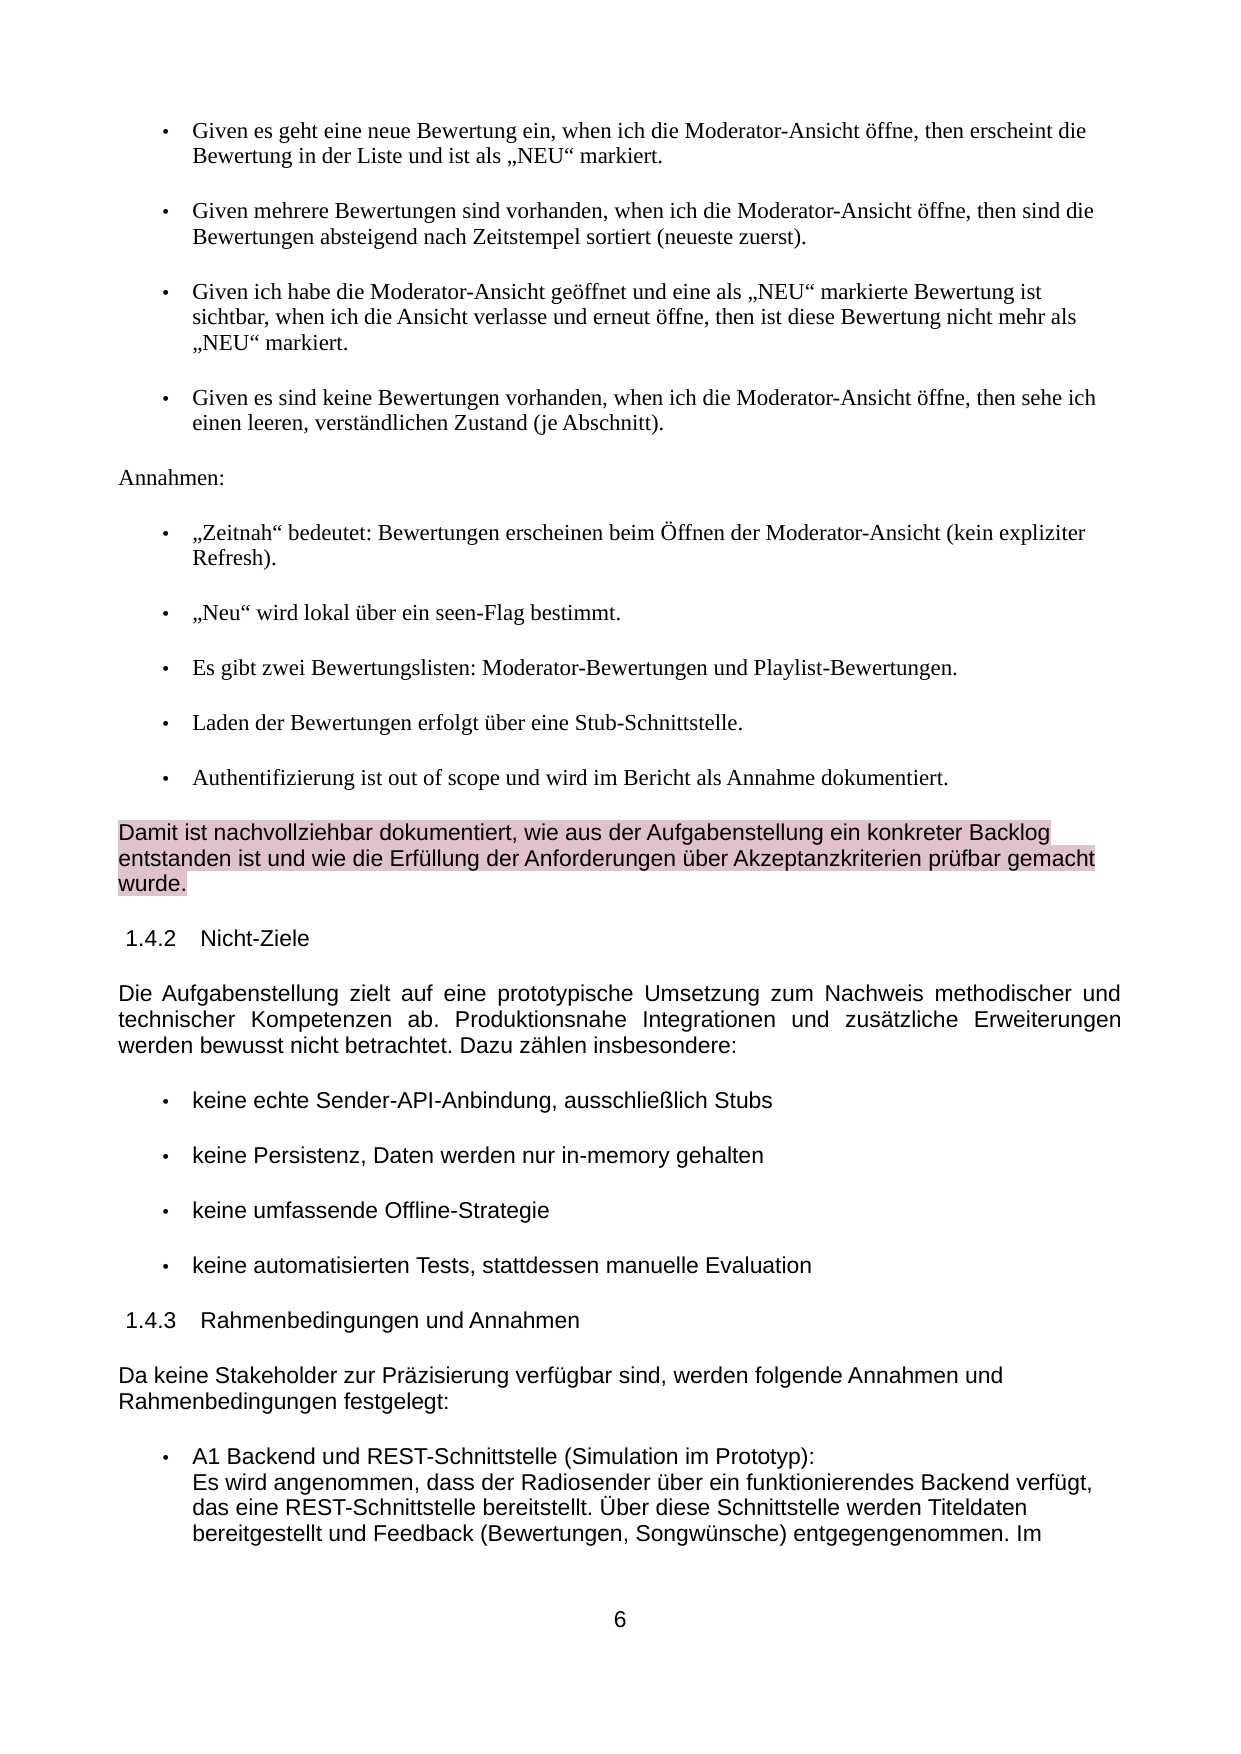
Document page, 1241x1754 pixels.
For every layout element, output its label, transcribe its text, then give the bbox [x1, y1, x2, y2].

list „Neu“ wird lokal über ein seen-Flag bestimmt. [162, 600, 1122, 625]
list Authentifizierung ist out of scope und wird im Bericht als Annahme dokumentiert. [162, 765, 1122, 790]
list Given ich habe die Moderator-Ansicht geöffnet und eine als „NEU“ markierte Bewertung ist sichtbar, when ich die Ansicht verlasse und erneut öffne, then ist diese Bewertung nicht mehr als „NEU“ markiert. [162, 279, 1122, 355]
text Die Aufgabenstellung zielt auf eine prototypische Umsetzung zum Nachweis methodischer und technischer Kompetenzen ab. Produktionsnahe Integrationen und zusätzliche Erweiterungen werden bewusst nicht betrachtet. Dazu zählen insbesondere: [118, 981, 1122, 1058]
list keine echte Sender‑API‑Anbindung, ausschließlich Stubs [162, 1087, 1122, 1113]
text Da keine Stakeholder zur Präzisierung verfügbar sind, werden folgende Annahmen und Rahmenbedingungen festgelegt: [118, 1363, 1122, 1414]
list Given es geht eine neue Bewertung ein, when ich die Moderator-Ansicht öffne, then erscheint die Bewertung in der Liste und ist als „NEU“ markiert. [162, 118, 1122, 169]
list „Zeitnah“ bedeutet: Bewertungen erscheinen beim Öffnen der Moderator-Ansicht (kein expliziter Refresh). [162, 520, 1122, 571]
text Damit ist nachvollziehbar dokumentiert, wie aus der Aufgabenstellung ein konkreter Backlog entstanden ist und wie die Erfüllung der Anforderungen über Akzeptanzkriterien prüfbar gemacht wurde. [118, 819, 1122, 896]
subtitle Nicht-Ziele [125, 926, 1122, 952]
list keine umfassende Offline‑Strategie [162, 1198, 1122, 1223]
text Annahmen: [118, 465, 1122, 490]
list Laden der Bewertungen erfolgt über eine Stub-Schnittstelle. [162, 710, 1122, 735]
list keine Persistenz, Daten werden nur in‑memory gehalten [162, 1142, 1122, 1168]
subtitle Rahmenbedingungen und Annahmen [125, 1308, 1122, 1333]
list keine automatisierten Tests, stattdessen manuelle Evaluation [162, 1253, 1122, 1278]
list Given mehrere Bewertungen sind vorhanden, when ich die Moderator-Ansicht öffne, then sind die Bewertungen absteigend nach Zeitstempel sortiert (neueste zuerst). [162, 198, 1122, 249]
list A1 Backend und REST-Schnittstelle (Simulation im Prototyp): Es wird angenommen, dass der Radiosender über ein funktionierendes Backend verfügt, das eine REST-Schnittstelle bereitstellt. Über diese Schnittstelle werden Titeldaten bereitgestellt und Feedback (Bewertungen, Songwünsche) entgegengenommen. Im [162, 1444, 1122, 1546]
list Given es sind keine Bewertungen vorhanden, when ich die Moderator-Ansicht öffne, then sehe ich einen leeren, verständlichen Zustand (je Abschnitt). [162, 384, 1122, 435]
list Es gibt zwei Bewertungslisten: Moderator-Bewertungen und Playlist-Bewertungen. [162, 655, 1122, 680]
